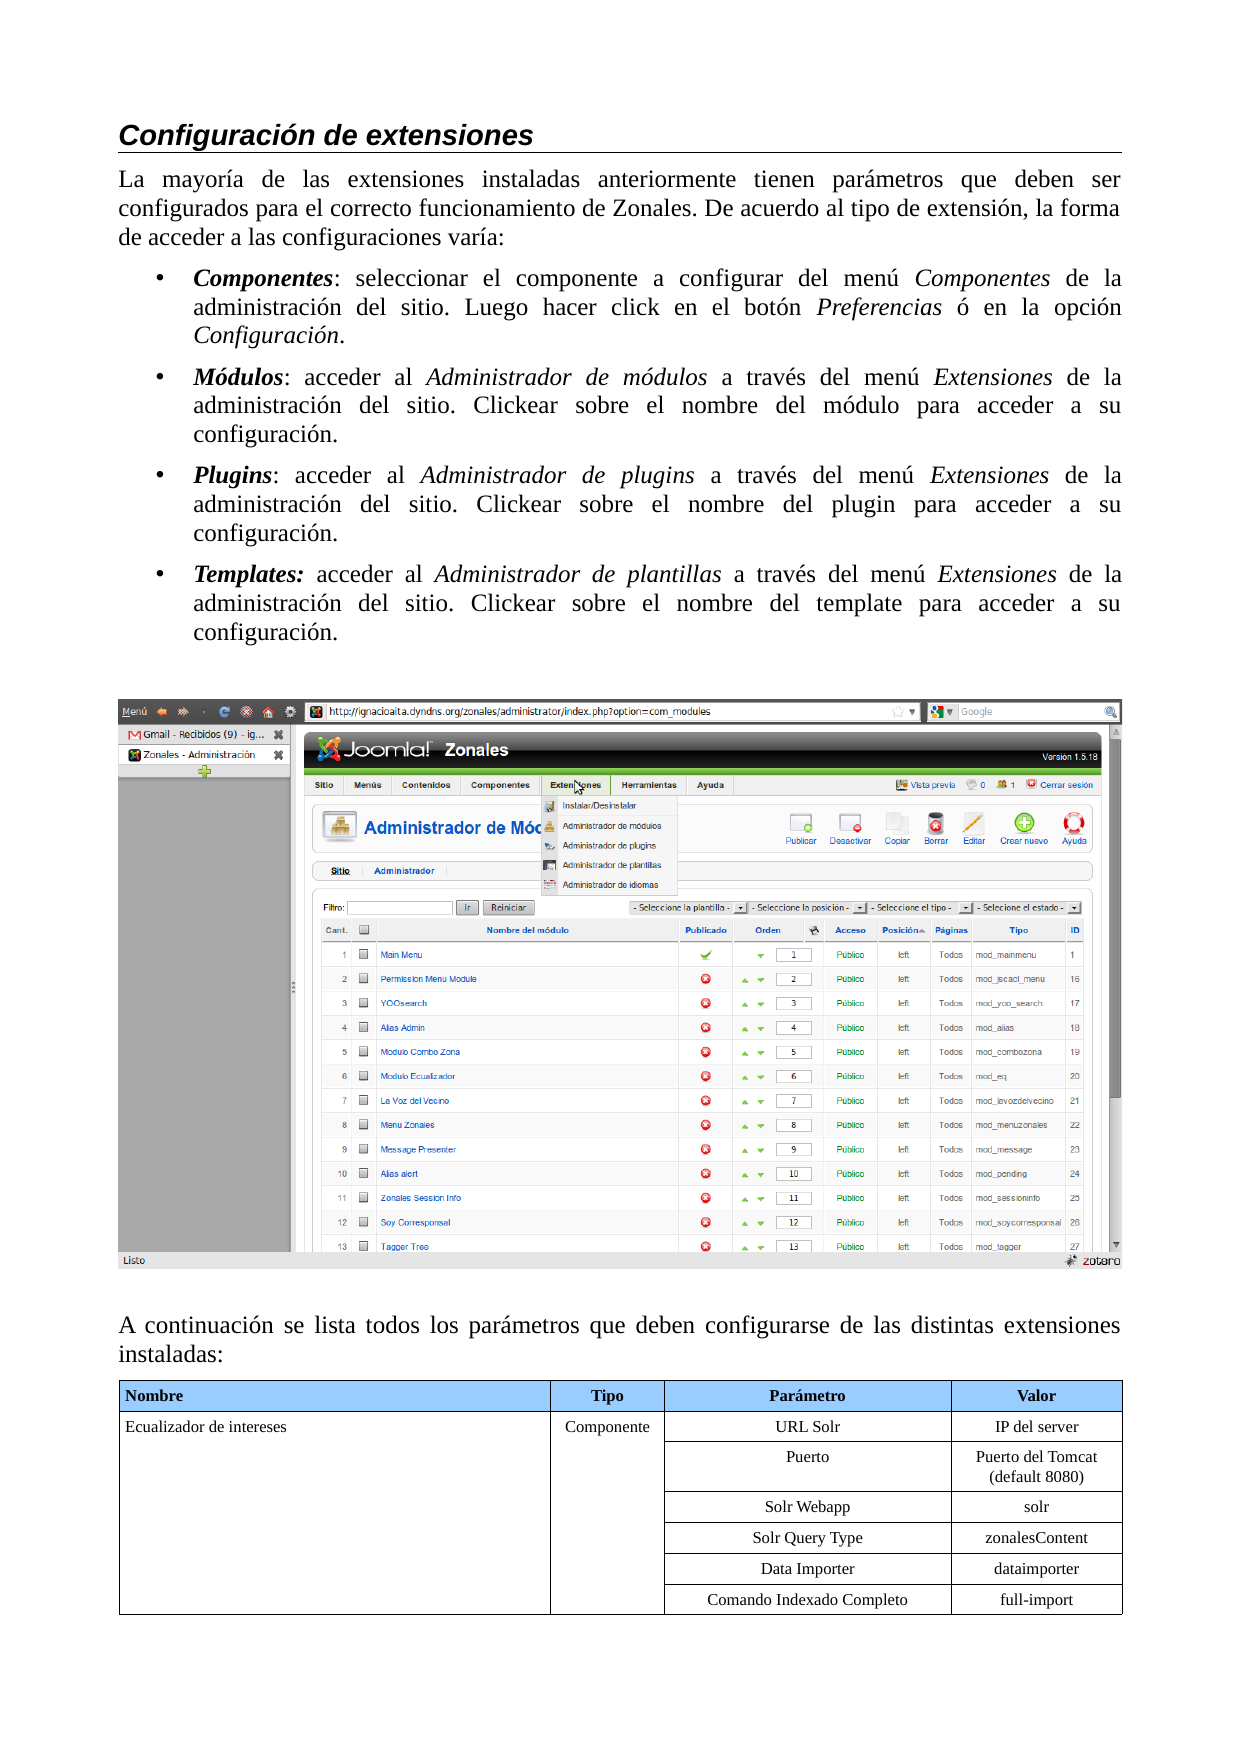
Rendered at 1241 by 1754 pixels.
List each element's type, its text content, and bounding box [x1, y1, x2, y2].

table_cell Puerto del Tomcat (default 8080) [952, 1442, 1122, 1491]
table_cell IP del server [952, 1412, 1122, 1441]
table_header Nombre [120, 1381, 550, 1411]
table_cell solr [952, 1492, 1122, 1522]
list Módulos: acceder al Administrador de módulos a través del menú Extensiones de la administración del sitio. Clickear sobre el nombre del módulo para acceder a su configuración. [156, 362, 1122, 448]
list Templates: acceder al Administrador de plantillas a través del menú Extensiones de la administración del sitio. Clickear sobre el nombre del template para acceder a su configuración. [156, 559, 1122, 646]
table_header Parámetro [665, 1381, 951, 1411]
text A continuación se lista todos los parámetros que deben configurarse de las distintas extensiones instaladas: [118, 1310, 1122, 1367]
table_cell Ecualizador de intereses [120, 1412, 550, 1614]
text La mayoría de las extensiones instaladas anteriormente tienen parámetros que deben ser configurados para el correcto funcionamiento de Zonales. De acuerdo al tipo de extensión, la forma de acceder a las configuraciones varía: [118, 164, 1122, 251]
list Plugins: acceder al Administrador de plugins a través del menú Extensiones de la administración del sitio. Clickear sobre el nombre del plugin para acceder a su configuración. [156, 461, 1122, 547]
table_cell dataimporter [952, 1554, 1122, 1583]
table_cell Comando Indexado Completo [665, 1585, 951, 1614]
table_cell Data Importer [665, 1554, 951, 1583]
table_cell Solr Webapp [665, 1492, 951, 1522]
table_header Valor [952, 1381, 1122, 1411]
table_header Tipo [551, 1381, 664, 1411]
table_cell Componente [551, 1412, 664, 1614]
table_cell Solr Query Type [665, 1523, 951, 1553]
table_cell Puerto [665, 1442, 951, 1491]
table_cell full-import [952, 1585, 1122, 1614]
picture [118, 699, 1123, 1269]
subtitle Configuración de extensiones [118, 118, 1122, 152]
table_cell URL Solr [665, 1412, 951, 1441]
list Componentes: seleccionar el componente a configurar del menú Componentes de la administración del sitio. Luego hacer click en el botón Preferencias ó en la opción Configuración. [156, 263, 1122, 349]
table_cell zonalesContent [952, 1523, 1122, 1553]
